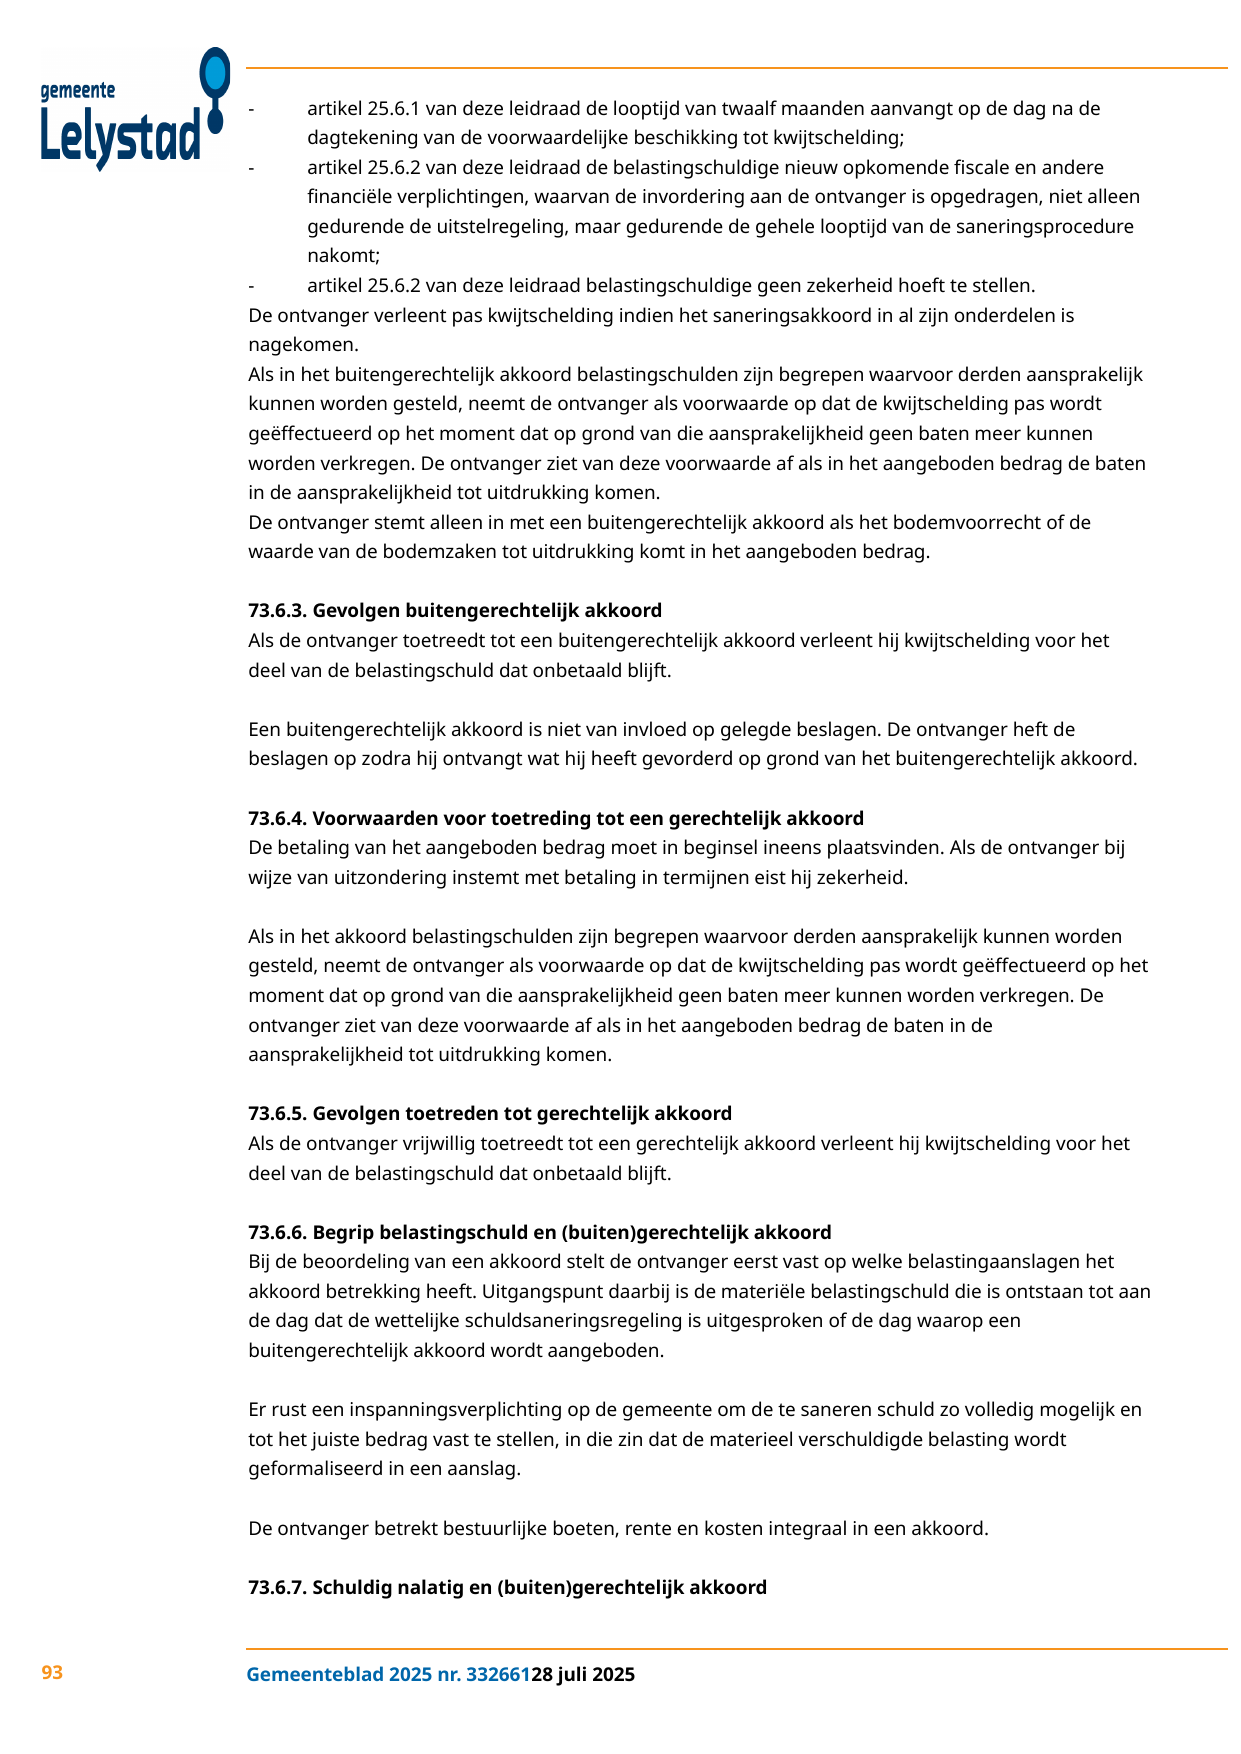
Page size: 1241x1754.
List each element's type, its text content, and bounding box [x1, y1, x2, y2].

text Er rust een inspanningsverplichting op de gemeente om de te saneren schuld zo volledig mogelijk en tot het juiste bedrag vast te stellen, in die zin dat de materieel verschuldigde belasting wordt geformaliseerd in een aanslag. [248, 1396, 1152, 1481]
list artikel 25.6.1 van deze leidraad de looptijd van twaalf maanden aanvangt op de dag na de dagtekening van de voorwaardelijke beschikking tot kwijtschelding; [248, 95, 1152, 150]
text 73.6.7. Schuldig nalatig en (buiten)gerechtelijk akkoord [248, 1574, 1152, 1600]
text Als de ontvanger vrijwillig toetreedt tot een gerechtelijk akkoord verleent hij kwijtschelding voor het deel van de belastingschuld dat onbetaald blijft. [248, 1130, 1152, 1186]
text 73.6.3. Gevolgen buitengerechtelijk akkoord [248, 598, 1152, 623]
text Bij de beoordeling van een akkoord stelt de ontvanger eerst vast op welke belastingaanslagen het akkoord betrekking heeft. Uitgangspunt daarbij is de materiële belastingschuld die is ontstaan tot aan de dag dat de wettelijke schuldsaneringsregeling is uitgesproken of de dag waarop een buitengerechtelijk akkoord wordt aangeboden. [248, 1248, 1152, 1363]
list artikel 25.6.2 van deze leidraad belastingschuldige geen zekerheid hoeft te stellen. [248, 272, 1152, 298]
text Als in het buitengerechtelijk akkoord belastingschulden zijn begrepen waarvoor derden aansprakelijk kunnen worden gesteld, neemt de ontvanger als voorwaarde op dat de kwijtschelding pas wordt geëffectueerd op het moment dat op grond van die aansprakelijkheid geen baten meer kunnen worden verkregen. De ontvanger ziet van deze voorwaarde af als in het aangeboden bedrag de baten in de aansprakelijkheid tot uitdrukking komen. [248, 361, 1152, 505]
text 73.6.6. Begrip belastingschuld en (buiten)gerechtelijk akkoord [248, 1219, 1152, 1245]
text 73.6.4. Voorwaarden voor toetreding tot een gerechtelijk akkoord [248, 805, 1152, 831]
text Een buitengerechtelijk akkoord is niet van invloed op gelegde beslagen. De ontvanger heft de beslagen op zodra hij ontvangt wat hij heeft gevorderd op grond van het buitengerechtelijk akkoord. [248, 716, 1152, 771]
text De betaling van het aangeboden bedrag moet in beginsel ineens plaatsvinden. Als de ontvanger bij wijze van uitzondering instemt met betaling in termijnen eist hij zekerheid. [248, 834, 1152, 890]
list artikel 25.6.2 van deze leidraad de belastingschuldige nieuw opkomende fiscale en andere financiële verplichtingen, waarvan de invordering aan de ontvanger is opgedragen, niet alleen gedurende de uitstelregeling, maar gedurende de gehele looptijd van de saneringsprocedure nakomt; [248, 154, 1152, 268]
text Als in het akkoord belastingschulden zijn begrepen waarvoor derden aansprakelijk kunnen worden gesteld, neemt de ontvanger als voorwaarde op dat de kwijtschelding pas wordt geëffectueerd op het moment dat op grond van die aansprakelijkheid geen baten meer kunnen worden verkregen. De ontvanger ziet van deze voorwaarde af als in het aangeboden bedrag de baten in de aansprakelijkheid tot uitdrukking komen. [248, 923, 1152, 1067]
text De ontvanger betrekt bestuurlijke boeten, rente en kosten integraal in een akkoord. [248, 1515, 1152, 1541]
picture [41, 47, 231, 172]
text De ontvanger verleent pas kwijtschelding indien het saneringsakkoord in al zijn onderdelen is nagekomen. [248, 302, 1152, 357]
text 73.6.5. Gevolgen toetreden tot gerechtelijk akkoord [248, 1101, 1152, 1126]
text Als de ontvanger toetreedt tot een buitengerechtelijk akkoord verleent hij kwijtschelding voor het deel van de belastingschuld dat onbetaald blijft. [248, 627, 1152, 683]
text De ontvanger stemt alleen in met een buitengerechtelijk akkoord als het bodemvoorrecht of de waarde van de bodemzaken tot uitdrukking komt in het aangeboden bedrag. [248, 509, 1152, 564]
